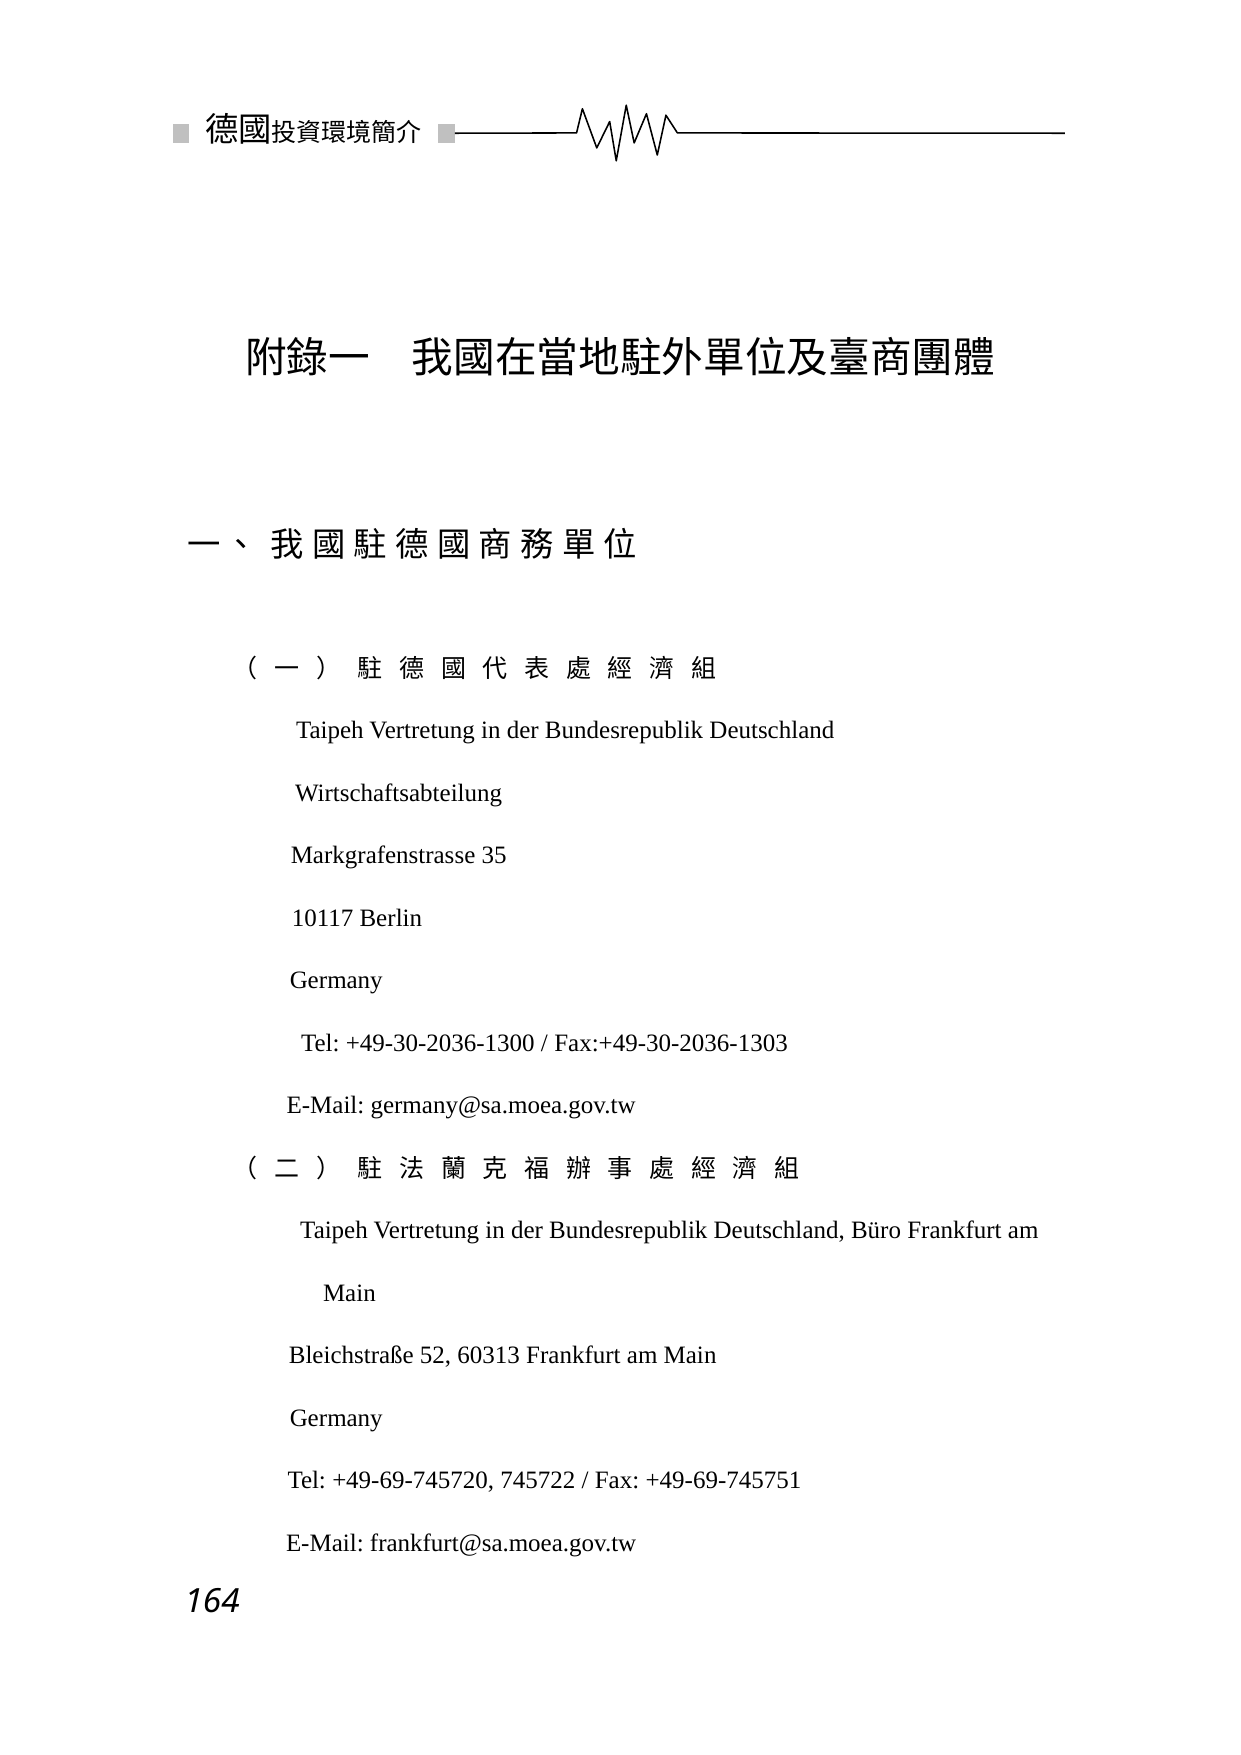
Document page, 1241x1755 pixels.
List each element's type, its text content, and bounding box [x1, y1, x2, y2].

text E-Mail: frankfurt@sa.moea.gov.tw [207, 1500, 1058, 1563]
text Tel: +49-30-2036-1300 / Fax:+49-30-2036-1303 [207, 1000, 1058, 1063]
text Germany [207, 938, 1058, 1000]
text E-Mail: germany@sa.moea.gov.tw [207, 1063, 1058, 1125]
text Taipeh Vertretung in der Bundesrepublik Deutschland, Büro Frankfurt am Main [207, 1188, 1058, 1313]
text Bleichstraße 52, 60313 Frankfurt am Main [207, 1313, 1058, 1375]
text Wirtschaftsabteilung [207, 750, 1058, 813]
text Markgrafenstrasse 35 [207, 813, 1058, 875]
text 附錄一 我國在當地駐外單位及臺商團體 [183, 313, 1058, 375]
text Taipeh Vertretung in der Bundesrepublik Deutschland [207, 688, 1058, 750]
text （一）駐德國代表處經濟組 [207, 625, 1058, 688]
text Tel: +49-69-745720, 745722 / Fax: +49-69-745751 [207, 1438, 1058, 1500]
text 一、我國駐德國商務單位 [183, 500, 1058, 563]
text （二）駐法蘭克福辦事處經濟組 [207, 1125, 1058, 1188]
text 10117 Berlin [207, 875, 1058, 938]
text Germany [207, 1375, 1058, 1438]
